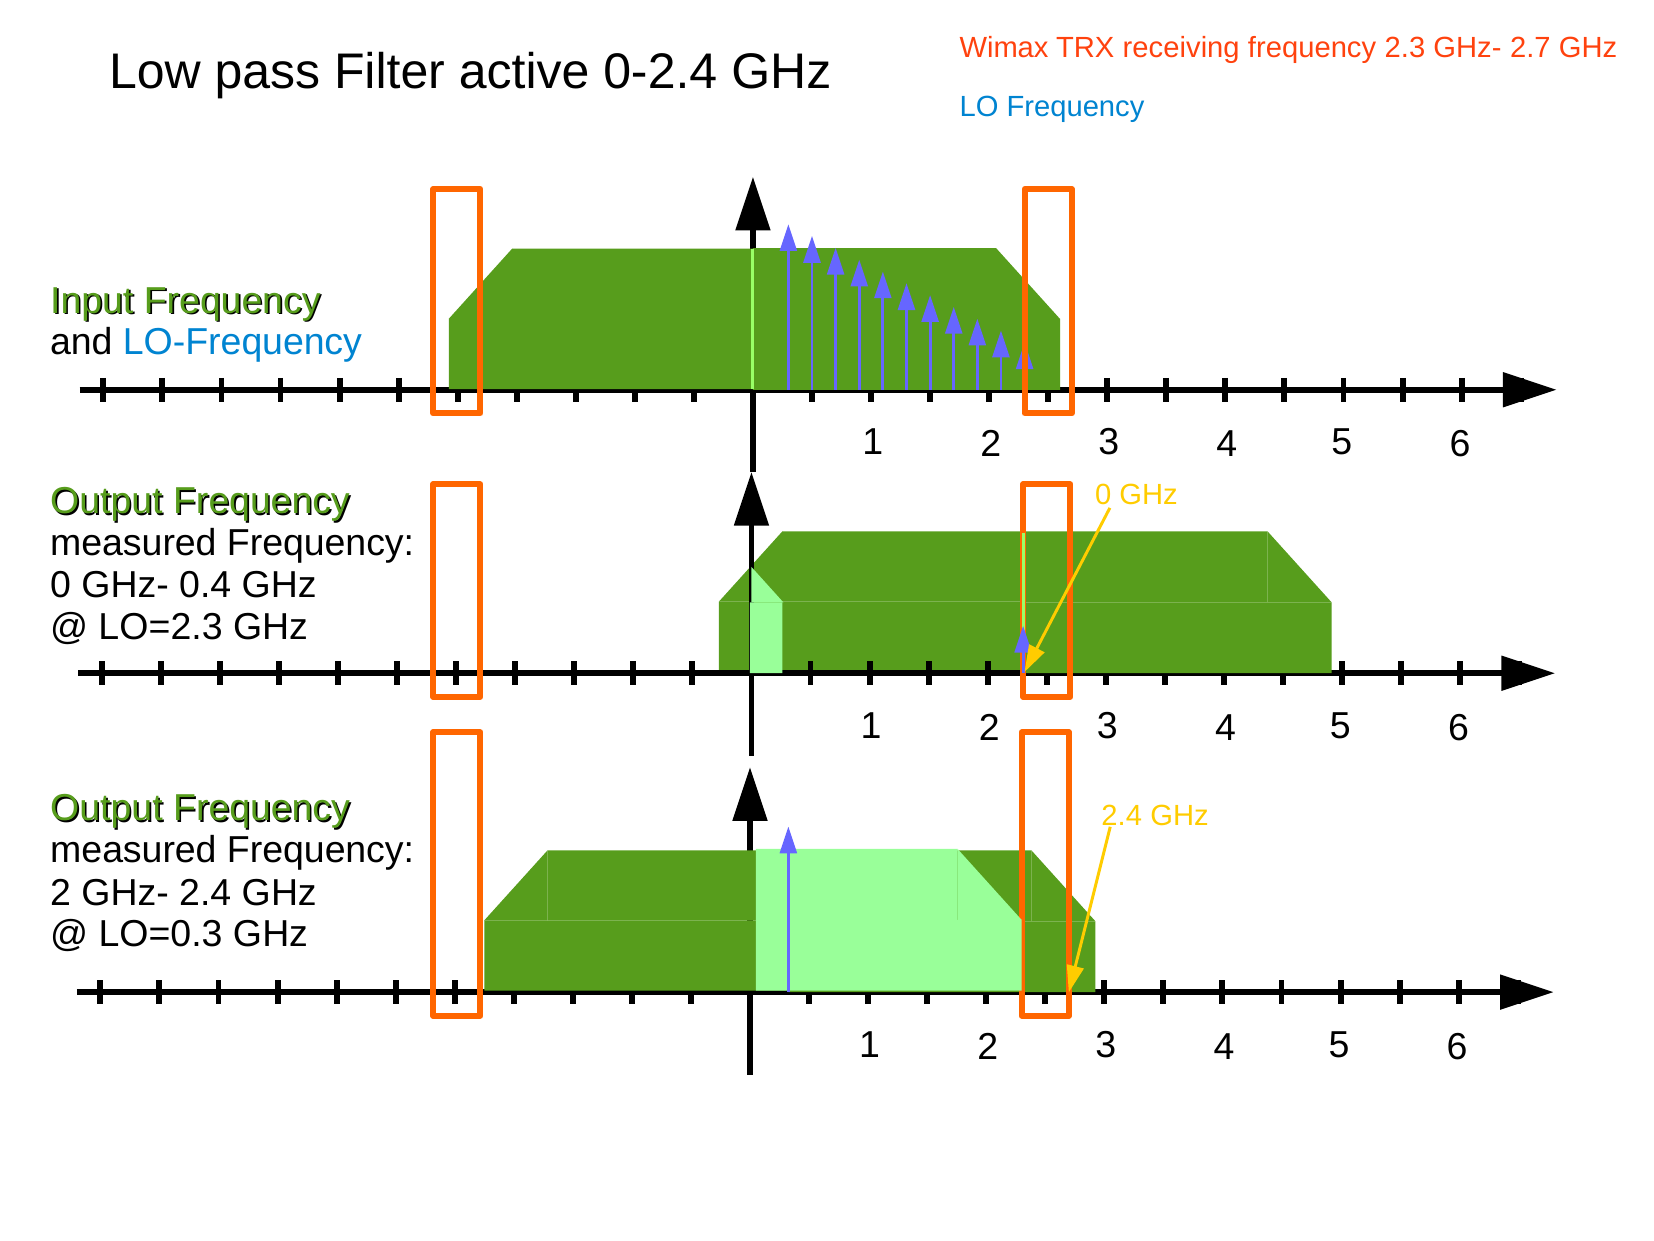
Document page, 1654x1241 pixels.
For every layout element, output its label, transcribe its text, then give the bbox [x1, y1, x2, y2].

text_box LO Frequency [944, 82, 1168, 131]
text_box [836, 248, 1022, 390]
text_box 4 [1198, 1017, 1250, 1075]
text_box Output Frequency measured Frequency: 0 GHz- 0.4 GHz @ LO=2.3 GHz [35, 472, 429, 656]
text_box Wimax TRX receiving frequency 2.3 GHz- 2.7 GHz [944, 23, 1633, 72]
text_box 6 [1434, 415, 1486, 473]
text_box 6 [1431, 1017, 1483, 1075]
text_box 3 [1082, 696, 1133, 754]
text_box 5 [1316, 413, 1368, 471]
text_box [1028, 283, 1061, 390]
text_box 3 [1080, 1015, 1132, 1073]
text_box [1025, 850, 1066, 993]
text_box 3 [1083, 413, 1135, 470]
text_box 4 [1200, 699, 1251, 756]
text_box 1 [845, 696, 897, 754]
text_box [1026, 531, 1067, 646]
text_box [813, 248, 835, 390]
text_box [790, 248, 811, 390]
text_box [1026, 596, 1067, 674]
text_box [1072, 895, 1087, 965]
text_box [1073, 531, 1332, 674]
text_box 1 [847, 413, 898, 471]
text_box [483, 248, 787, 390]
text_box [484, 848, 787, 991]
text_box 6 [1433, 699, 1484, 756]
text_box 5 [1315, 696, 1366, 754]
text_box 2 [962, 1017, 1013, 1075]
text_box Low pass Filter active 0-2.4 GHz [94, 35, 847, 107]
text_box 2 [965, 415, 1016, 473]
text_box [788, 848, 1022, 993]
text_box 2 [964, 699, 1015, 756]
text_box [1073, 531, 1095, 573]
text_box 5 [1313, 1015, 1365, 1073]
text_box 0 GHz [1080, 470, 1193, 518]
text_box Output Frequency measured Frequency: 2 GHz- 2.4 GHz @ LO=0.3 GHz [35, 779, 429, 963]
text_box 1 [844, 1015, 895, 1073]
text_box [718, 531, 1020, 674]
text_box Input Frequency and LO-Frequency [35, 271, 377, 371]
text_box 4 [1201, 415, 1253, 473]
text_box 2.4 GHz [1086, 791, 1224, 839]
text_box [1072, 915, 1096, 993]
text_box [448, 287, 477, 390]
